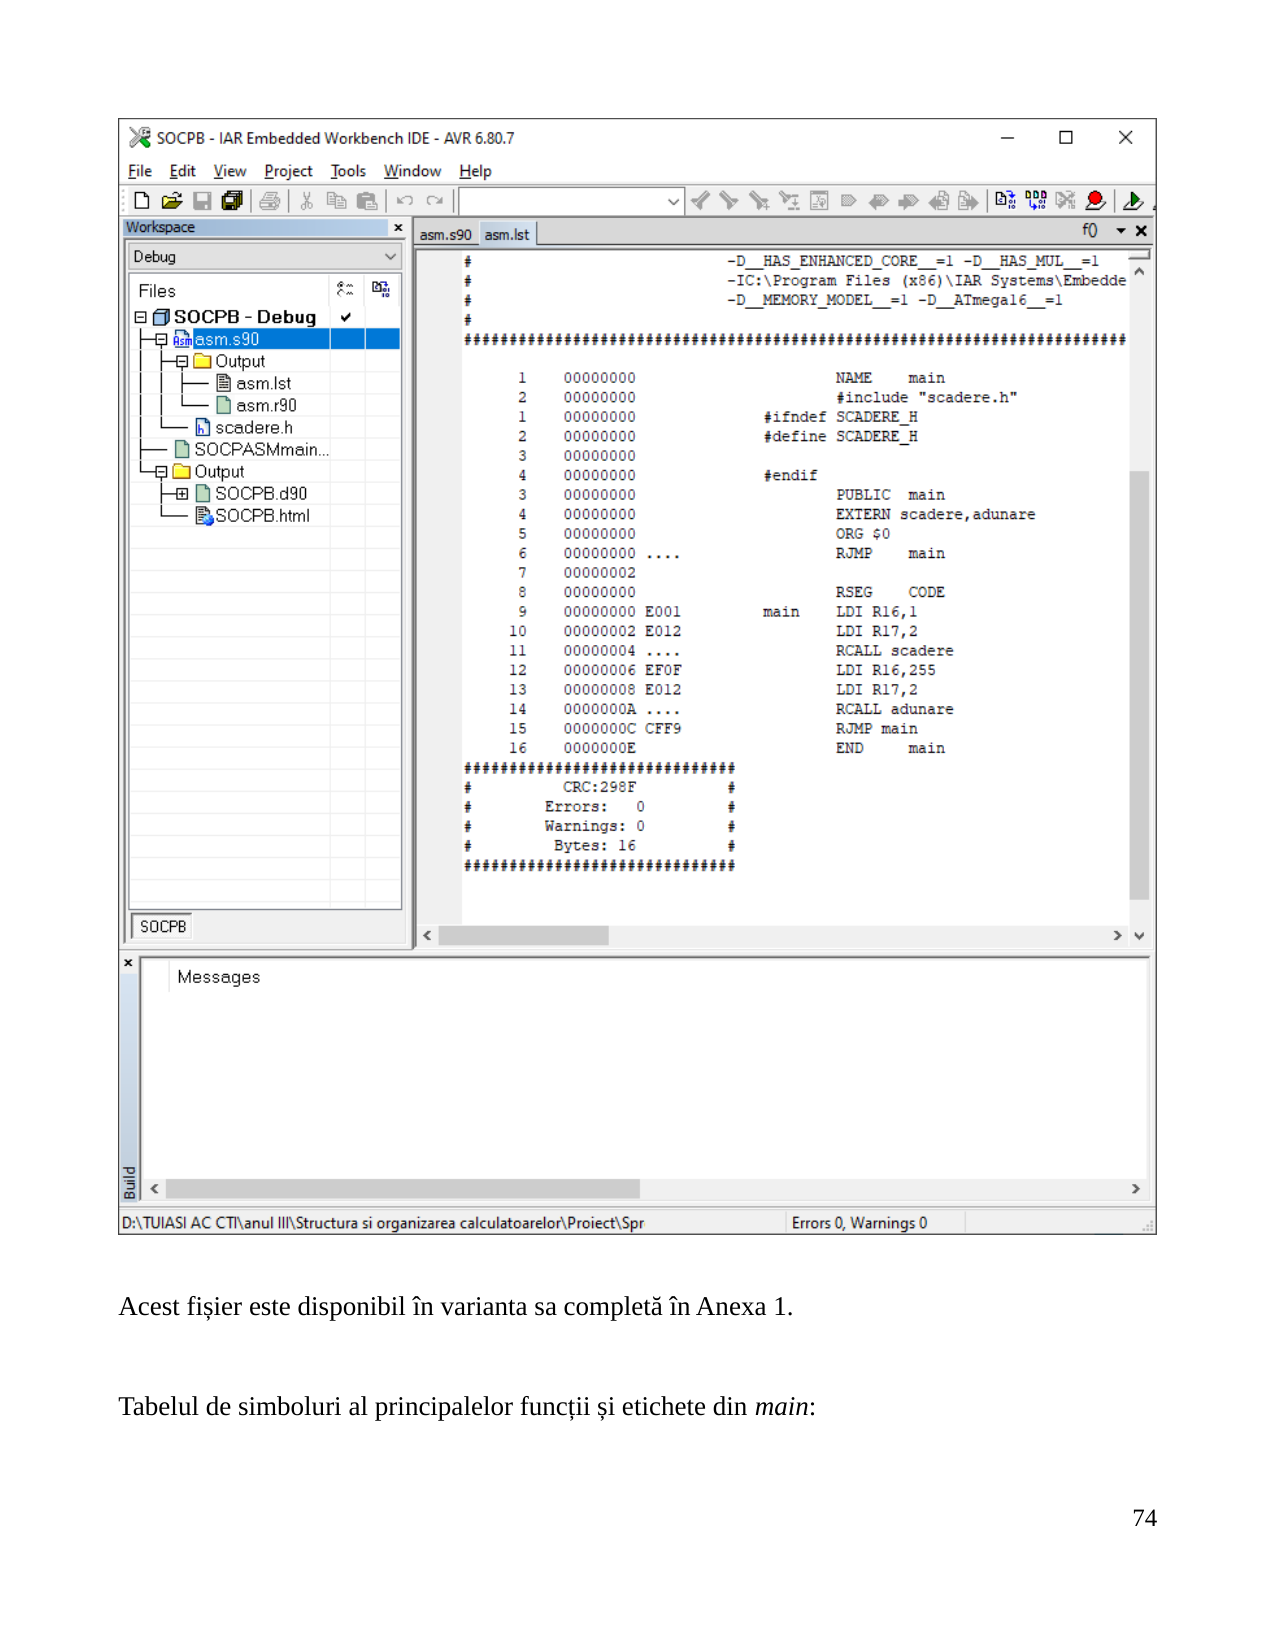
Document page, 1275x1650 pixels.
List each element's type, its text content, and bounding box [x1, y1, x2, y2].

text Tabelul de simboluri al principalelor funcții și etichete din main: [118, 1390, 1157, 1421]
picture [118, 118, 1157, 1235]
text Acest fișier este disponibil în varianta sa completă în Anexa 1. [118, 1289, 1157, 1321]
